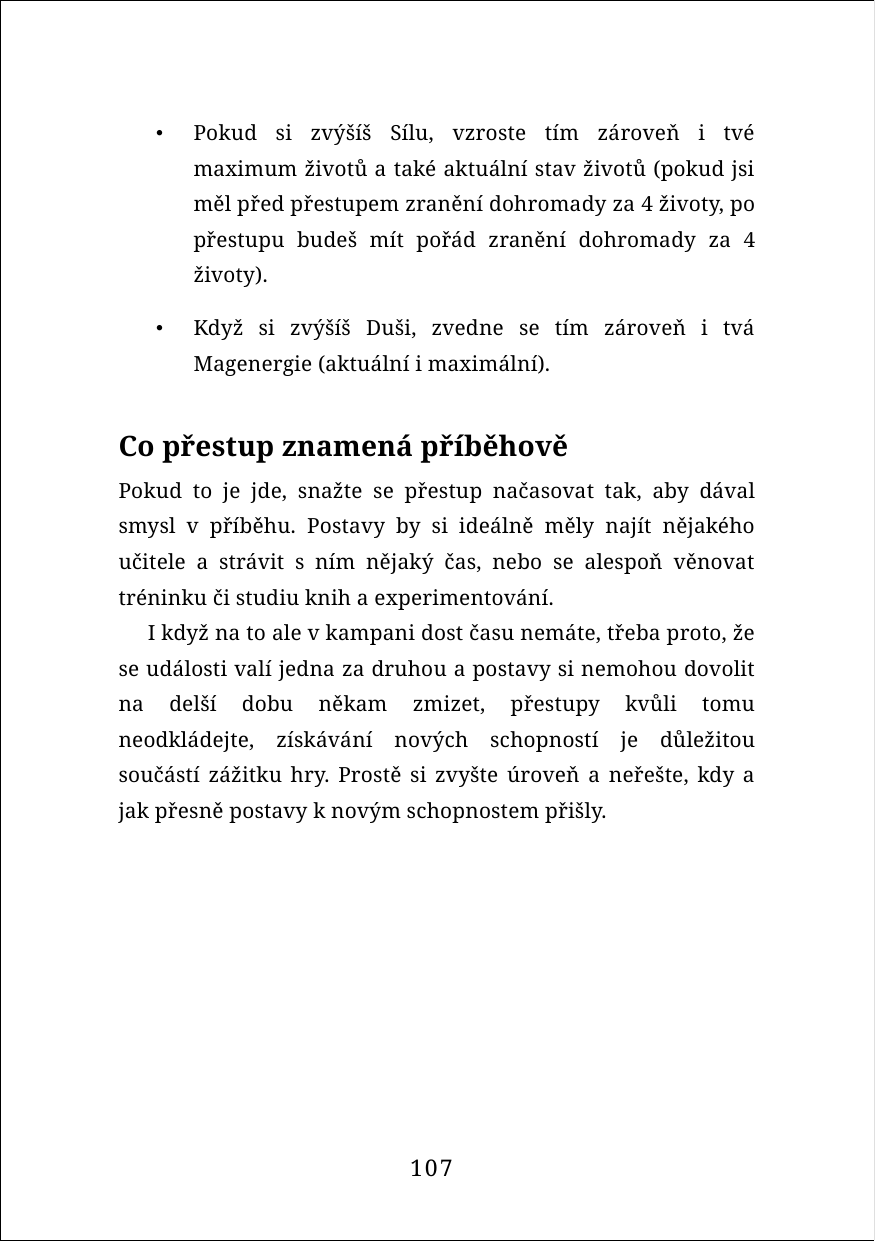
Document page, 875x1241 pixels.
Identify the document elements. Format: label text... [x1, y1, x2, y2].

text Pokud to je jde, snažte se přestup načasovat tak, aby dával smysl v příběhu. Postavy by si ideálně měly najít nějakého učitele a strávit s ním nějaký čas, nebo se alespoň věnovat tréninku či studiu knih a experimentování. I když na to ale v kampani dost času nemáte, třeba proto, že se události valí jedna za druhou a postavy si nemohou dovolit na delší dobu někam zmizet, přestupy kvůli tomu neodkládejte, získávání nových schopností je důležitou součástí zážitku hry. Prostě si zvyšte úroveň a neřešte, kdy a jak přesně postavy k novým schopnostem přišly. [118, 476, 756, 824]
subtitle Co přestup znamená příběhově [118, 426, 756, 464]
list Když si zvýšíš Duši, zvedne se tím zároveň i tvá Magenergie (aktuální i maximální). [156, 313, 756, 377]
list Pokud si zvýšíš Sílu, vzroste tím zároveň i tvé maximum životů a také aktuální stav životů (pokud jsi měl před přestupem zranění dohromady za 4 životy, po přestupu budeš mít pořád zranění dohromady za 4 životy). [156, 118, 756, 289]
